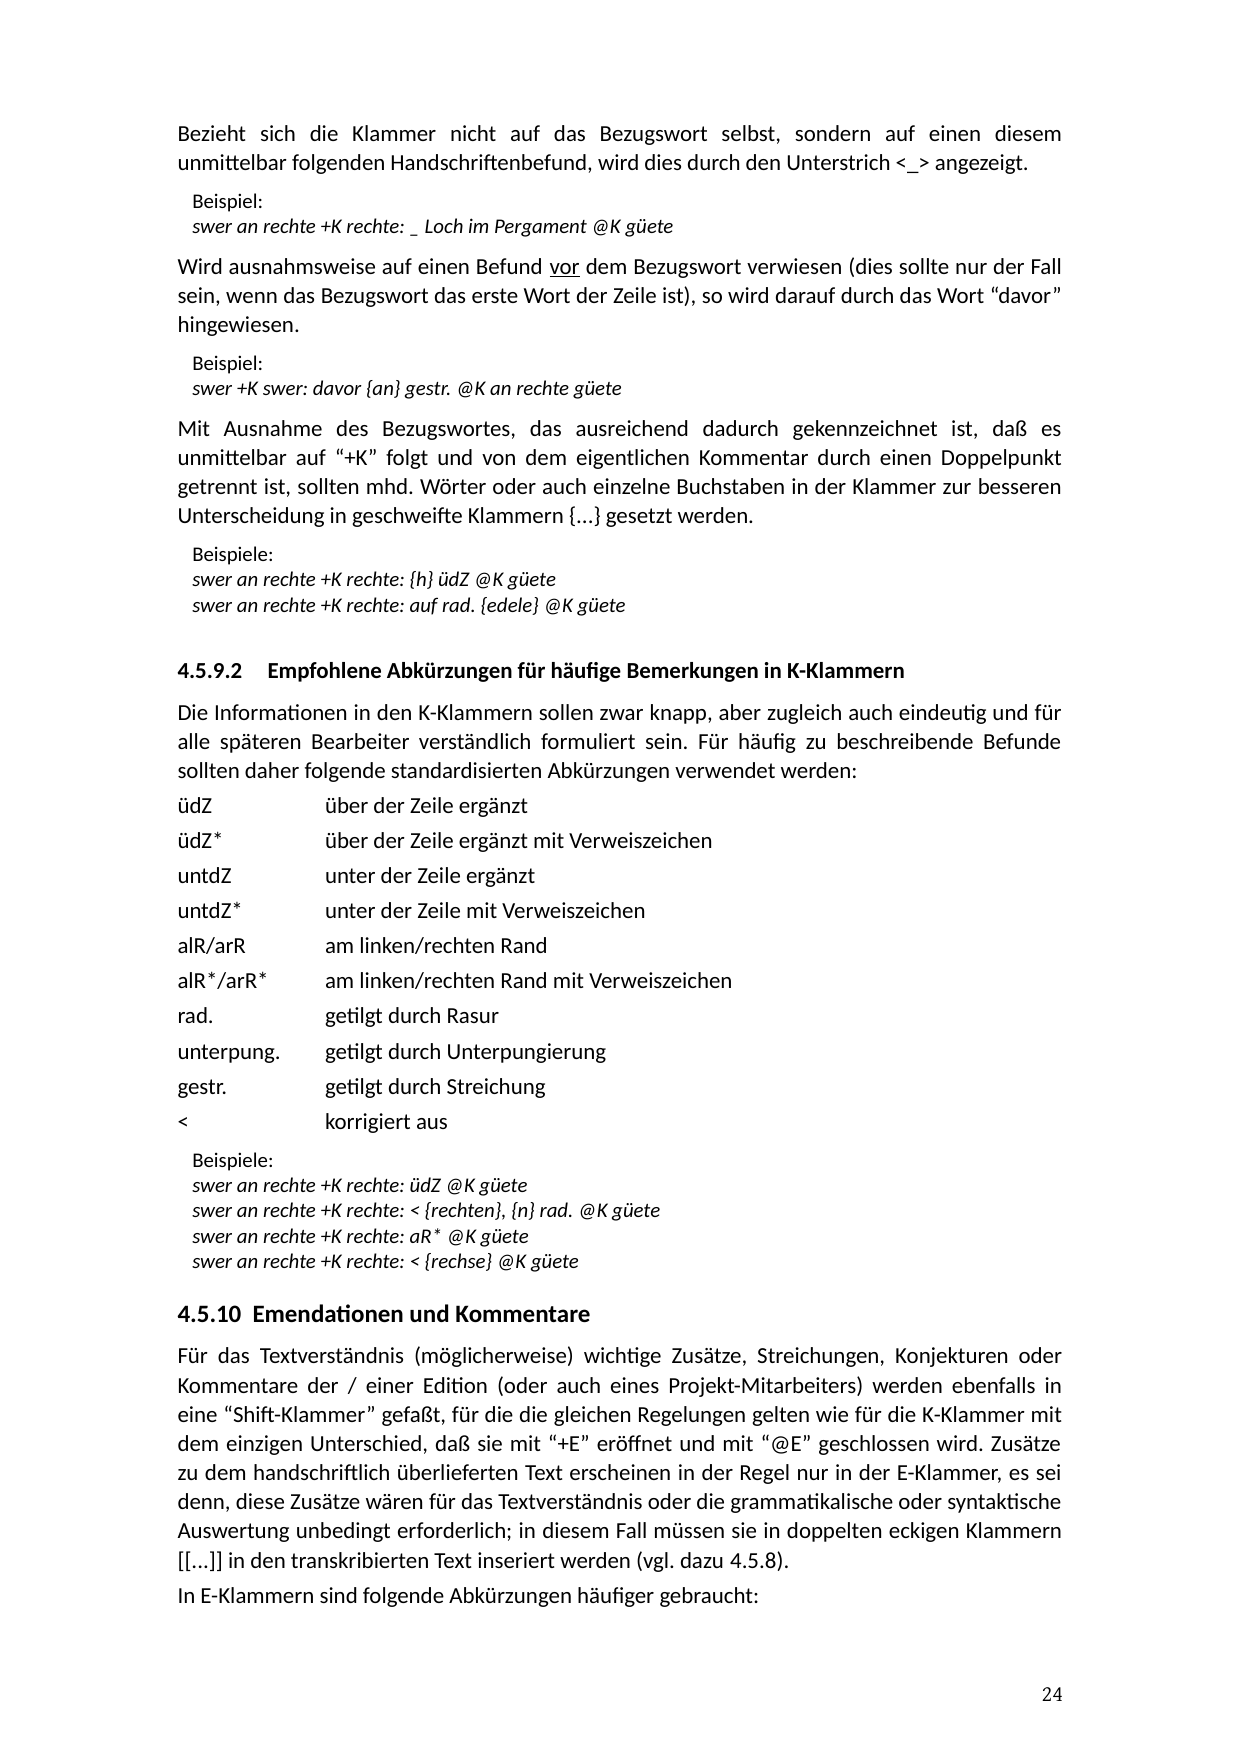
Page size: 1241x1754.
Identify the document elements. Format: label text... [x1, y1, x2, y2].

text Für das Textverständnis (möglicherweise) wichtige Zusätze, Streichungen, Konjekturen oder Kommentare der / einer Edition (oder auch eines Projekt-Mitarbeiters) werden ebenfalls in eine “Shift-Klammer” gefaßt, für die die gleichen Regelungen gelten wie für die K-Klammer mit dem einzigen Unterschied, daß sie mit “+E” eröffnet und mit “@E” geschlossen wird. Zusätze zu dem handschriftlich überlieferten Text erscheinen in der Regel nur in der E-Klammer, es sei denn, diese Zusätze wären für das Textverständnis oder die grammatikalische oder syntaktische Auswertung unbedingt erforderlich; in diesem Fall müssen sie in doppelten eckigen Klammern [[...]] in den transkribierten Text inseriert werden (vgl. dazu 4.5.8). [177, 1341, 1063, 1574]
text alR/arR am linken/rechten Rand [177, 930, 1063, 959]
text untdZ* unter der Zeile mit Verweiszeichen [177, 895, 1063, 924]
text swer an rechte +K rechte: < {rechse} @K güete [192, 1248, 1048, 1274]
text üdZ* über der Zeile ergänzt mit Verweiszeichen [177, 825, 1063, 854]
text Beispiel: [192, 350, 1048, 376]
subtitle Empfohlene Abkürzungen für häufige Bemerkungen in K-Klammern [177, 655, 1063, 684]
text untdZ unter der Zeile ergänzt [177, 860, 1063, 889]
text gestr. getilgt durch Streichung [177, 1071, 1063, 1100]
text swer an rechte +K rechte: _ Loch im Pergament @K güete [192, 214, 1048, 239]
text Beispiele: [192, 1147, 1048, 1172]
text unterpung. getilgt durch Unterpungierung [177, 1036, 1063, 1065]
text swer an rechte +K rechte: auf rad. {edele} @K güete [192, 592, 1048, 617]
text Beispiele: [192, 541, 1048, 567]
text Wird ausnahmsweise auf einen Befund vor dem Bezugswort verwiesen (dies sollte nur der Fall sein, wenn das Bezugswort das erste Wort der Zeile ist), so wird darauf durch das Wort “davor” hingewiesen. [177, 251, 1063, 338]
text swer an rechte +K rechte: aR* @K güete [192, 1223, 1048, 1248]
text Beispiel: [192, 188, 1048, 214]
text alR*/arR* am linken/rechten Rand mit Verweiszeichen [177, 966, 1063, 995]
text swer an rechte +K rechte: {h} üdZ @K güete [192, 567, 1048, 592]
text In E-Klammern sind folgende Abkürzungen häufiger gebraucht: [177, 1580, 1063, 1609]
text rad. getilgt durch Rasur [177, 1001, 1063, 1030]
text swer an rechte +K rechte: < {rechten}, {n} rad. @K güete [192, 1198, 1048, 1223]
subtitle Emendationen und Kommentare [177, 1299, 1063, 1328]
text Bezieht sich die Klammer nicht auf das Bezugswort selbst, sondern auf einen diesem unmittelbar folgenden Handschriftenbefund, wird dies durch den Unterstrich <_> angezeigt. [177, 118, 1063, 176]
text Die Informationen in den K-Klammern sollen zwar knapp, aber zugleich auch eindeutig und für alle späteren Bearbeiter verständlich formuliert sein. Für häufig zu beschreibende Befunde sollten daher folgende standardisierten Abkürzungen verwendet werden: [177, 697, 1063, 784]
text üdZ über der Zeile ergänzt [177, 790, 1063, 819]
text swer an rechte +K rechte: üdZ @K güete [192, 1172, 1048, 1198]
text swer +K swer: davor {an} gestr. @K an rechte güete [192, 376, 1048, 401]
text Mit Ausnahme des Bezugswortes, das ausreichend dadurch gekennzeichnet ist, daß es unmittelbar auf “+K” folgt und von dem eigentlichen Kommentar durch einen Doppelpunkt getrennt ist, sollten mhd. Wörter oder auch einzelne Buchstaben in der Klammer zur besseren Unterscheidung in geschweifte Klammern {...} gesetzt werden. [177, 413, 1063, 529]
text < korrigiert aus [177, 1106, 1063, 1135]
